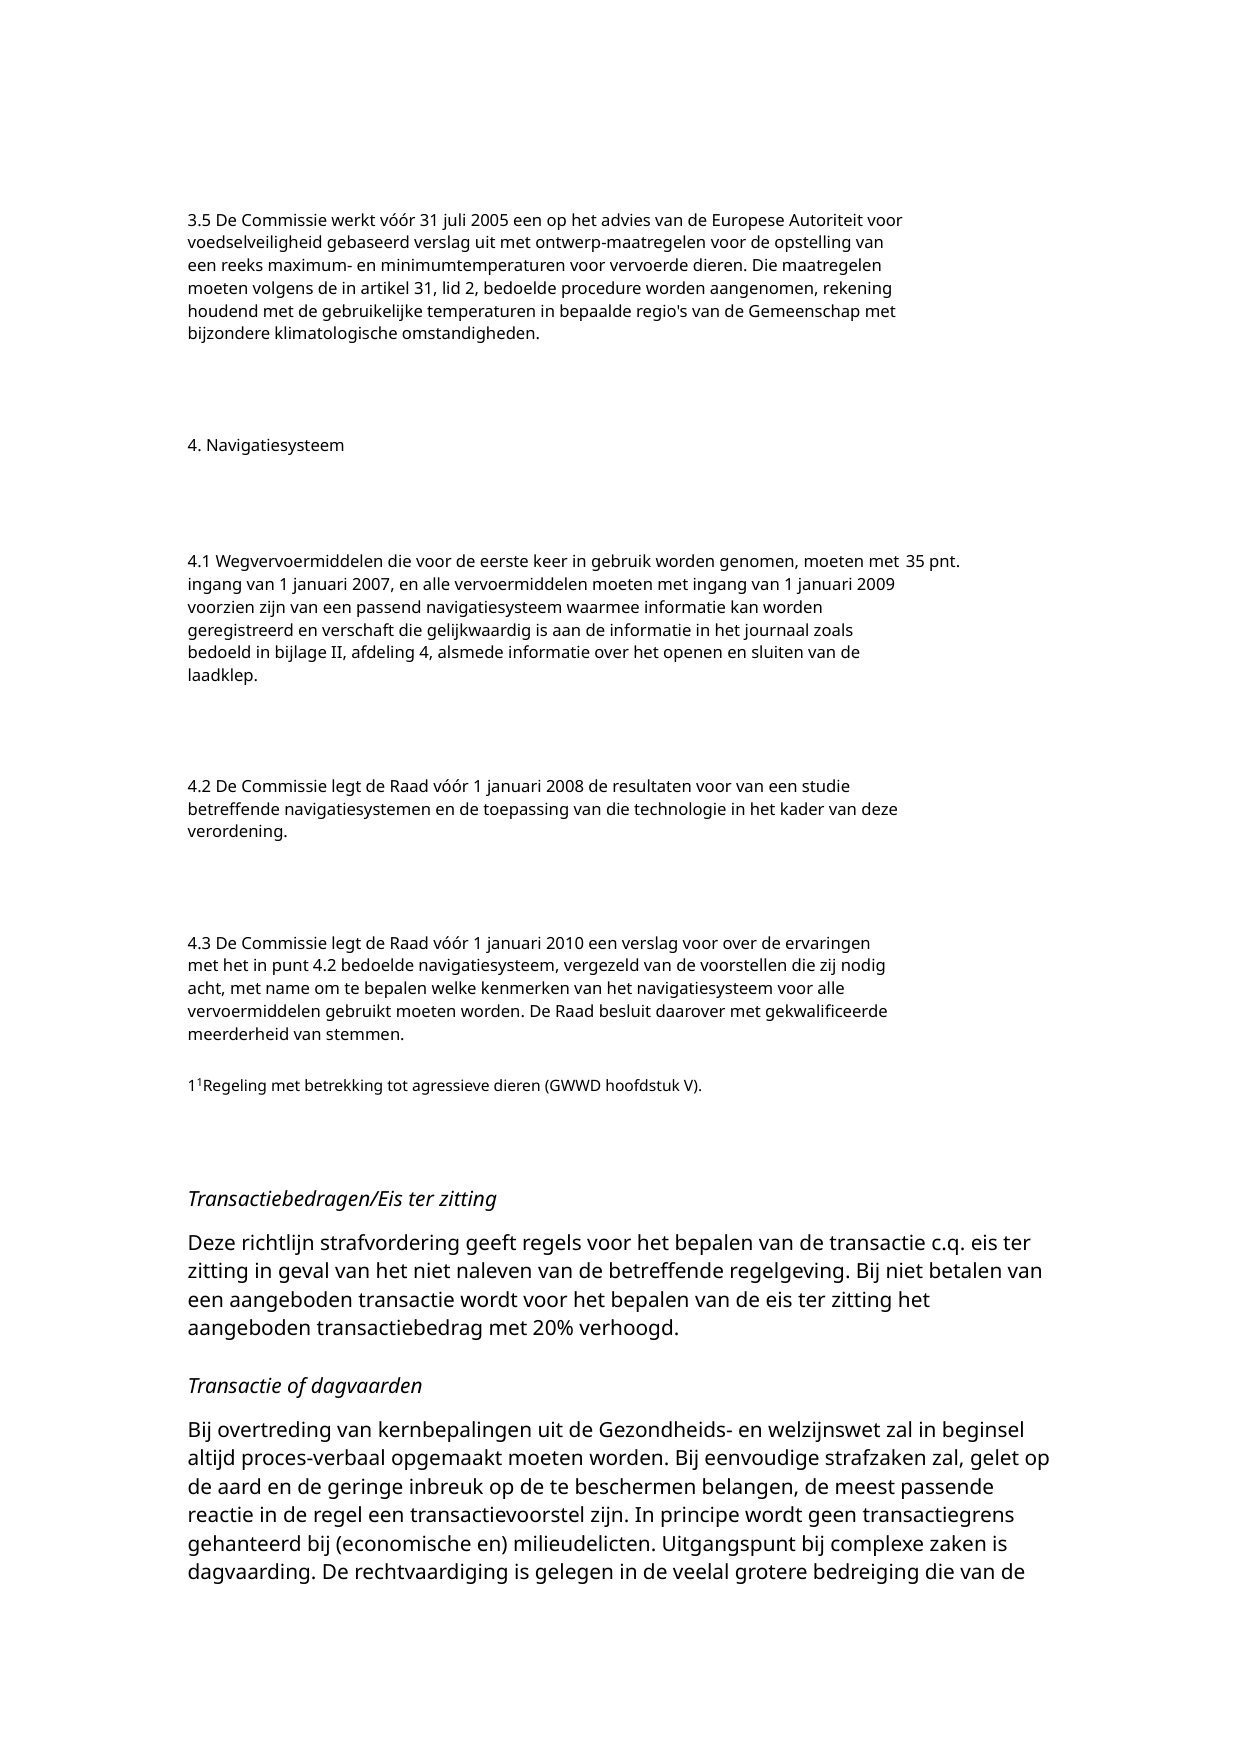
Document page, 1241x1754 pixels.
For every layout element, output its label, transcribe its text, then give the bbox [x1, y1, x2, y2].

text Transactie of dagvaarden [187, 1372, 1053, 1400]
table_cell [188, 873, 906, 931]
table_cell 3.5 De Commissie werkt vóór 31 juli 2005 een op het advies van de Europese Autoriteit voor voedselveiligheid gebaseerd verslag uit met ontwerp-maatregelen voor de opstelling van een reeks maximum- en minimumtemperaturen voor vervoerde dieren. Die maatregelen moeten volgens de in artikel 31, lid 2, bedoelde procedure worden aangenomen, rekening houdend met de gebruikelijke temperaturen in bepaalde regio's van de Gemeenschap met bijzondere klimatologische omstandigheden. [188, 209, 906, 375]
table_cell [906, 150, 1053, 208]
table_cell [906, 716, 1053, 775]
text Bij overtreding van kernbepalingen uit de Gezondheids- en welzijnswet zal in beginsel altijd proces-verbaal opgemaakt moeten worden. Bij eenvoudige strafzaken zal, gelet op de aard en de geringe inbreuk op de te beschermen belangen, de meest passende reactie in de regel een transactievoorstel zijn. In principe wordt geen transactiegrens gehanteerd bij (economische en) milieudelicten. Uitgangspunt bij complexe zaken is dagvaarding. De rechtvaardiging is gelegen in de veelal grotere bedreiging die van de [187, 1415, 1053, 1586]
table_cell [906, 931, 1053, 1075]
table_cell [188, 716, 906, 775]
table_cell 11Regeling met betrekking tot agressieve dieren (GWWD hoofdstuk V). [188, 1075, 1053, 1126]
table_cell [906, 209, 1053, 375]
table_cell [188, 375, 906, 433]
table_cell [906, 375, 1053, 433]
text Deze richtlijn strafvordering geeft regels voor het bepalen van de transactie c.q. eis ter zitting in geval van het niet naleven van de betreffende regelgeving. Bij niet betalen van een aangeboden transactie wordt voor het bepalen van de eis ter zitting het aangeboden transactiebedrag met 20% verhoogd. [187, 1228, 1053, 1342]
text Transactiebedragen/Eis ter zitting [187, 1184, 1053, 1213]
table_cell [906, 873, 1053, 931]
table_cell 35 pnt. [906, 550, 1053, 716]
table_cell [188, 492, 906, 550]
table_cell 4.2 De Commissie legt de Raad vóór 1 januari 2008 de resultaten voor van een studie betreffende navigatiesystemen en de toepassing van die technologie in het kader van deze verordening. [188, 775, 906, 873]
table_cell [906, 775, 1053, 873]
table_cell [906, 492, 1053, 550]
table_cell [188, 150, 906, 208]
table_cell 4.3 De Commissie legt de Raad vóór 1 januari 2010 een verslag voor over de ervaringen met het in punt 4.2 bedoelde navigatiesysteem, vergezeld van de voorstellen die zij nodig acht, met name om te bepalen welke kenmerken van het navigatiesysteem voor alle vervoermiddelen gebruikt moeten worden. De Raad besluit daarover met gekwalificeerde meerderheid van stemmen. [188, 931, 906, 1075]
table_cell 4.1 Wegvervoermiddelen die voor de eerste keer in gebruik worden genomen, moeten met ingang van 1 januari 2007, en alle vervoermiddelen moeten met ingang van 1 januari 2009 voorzien zijn van een passend navigatiesysteem waarmee informatie kan worden geregistreerd en verschaft die gelijkwaardig is aan de informatie in het journaal zoals bedoeld in bijlage II, afdeling 4, alsmede informatie over het openen en sluiten van de laadklep. [188, 550, 906, 716]
table_cell 4. Navigatiesysteem [188, 433, 906, 492]
table_cell [906, 433, 1053, 492]
